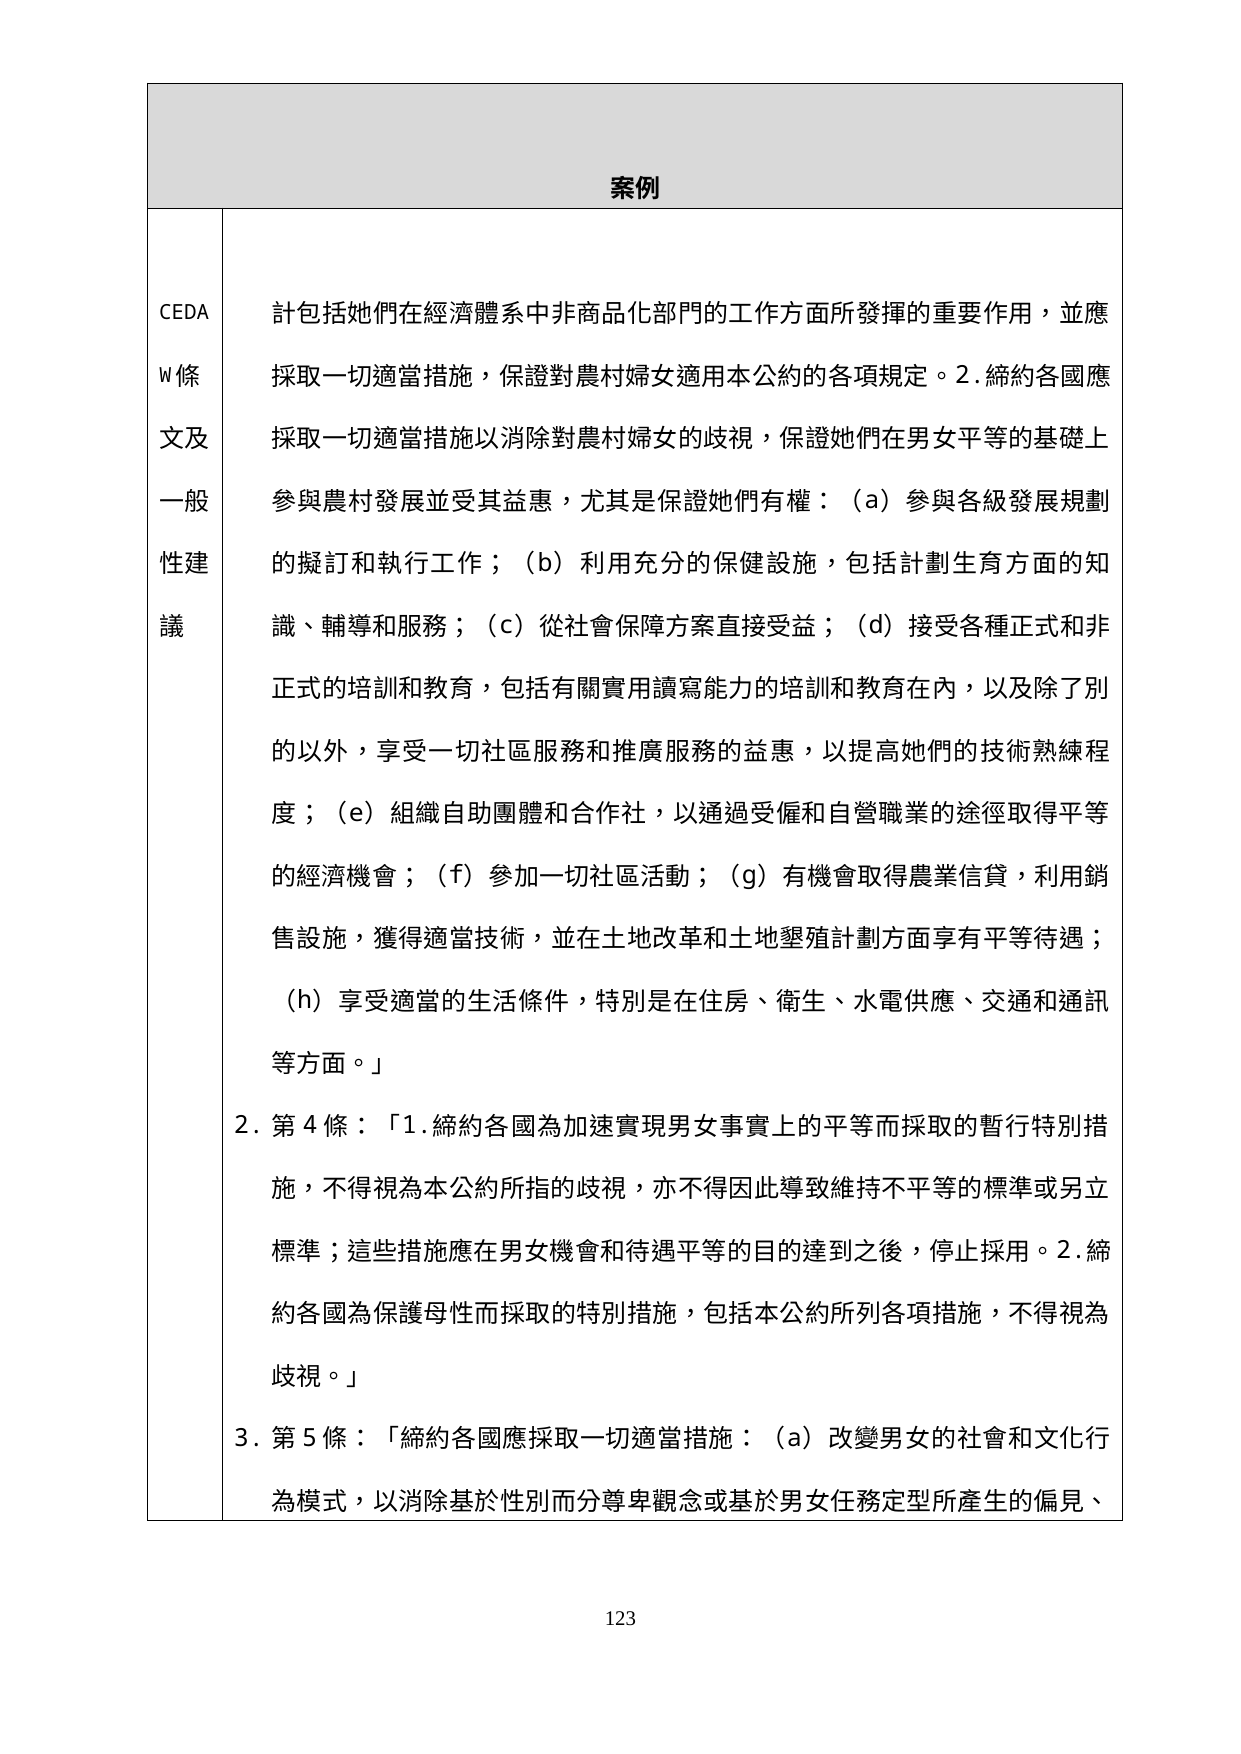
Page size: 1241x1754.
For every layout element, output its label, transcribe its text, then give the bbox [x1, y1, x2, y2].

table_cell CEDAW條文及一般性建議 [148, 209, 222, 1520]
table_cell 計包括她們在經濟體系中非商品化部門的工作方面所發揮的重要作用，並應採取一切適當措施，保證對農村婦女適用本公約的各項規定。2.締約各國應採取一切適當措施以消除對農村婦女的歧視，保證她們在男女平等的基礎上參與農村發展並受其益惠，尤其是保證她們有權：（a）參與各級發展規劃的擬訂和執行工作；（b）利用充分的保健設施，包括計劃生育方面的知識、輔導和服務；（c）從社會保障方案直接受益；（d）接受各種正式和非正式的培訓和教育，包括有關實用讀寫能力的培訓和教育在內，以及除了別的以外，享受一切社區服務和推廣服務的益惠，以提高她們的技術熟練程度；（e）組織自助團體和合作社，以通過受僱和自營職業的途徑取得平等的經濟機會；（f）參加一切社區活動；（g）有機會取得農業信貸，利用銷售設施，獲得適當技術，並在土地改革和土地墾殖計劃方面享有平等待遇；（h）享受適當的生活條件，特別是在住房、衛生、水電供應、交通和通訊等方面。」 第4條：「1.締約各國為加速實現男女事實上的平等而採取的暫行特別措施，不得視為本公約所指的歧視，亦不得因此導致維持不平等的標準或另立標準；這些措施應在男女機會和待遇平等的目的達到之後，停止採用。2.締約各國為保護母性而採取的特別措施，包括本公約所列各項措施，不得視為歧視。」 第5條：「締約各國應採取一切適當措施：（a）改變男女的社會和文化行為模式，以消除基於性別而分尊卑觀念或基於男女任務定型所產生的偏見、 [223, 209, 1122, 1520]
table_header 案例 [148, 84, 1122, 208]
